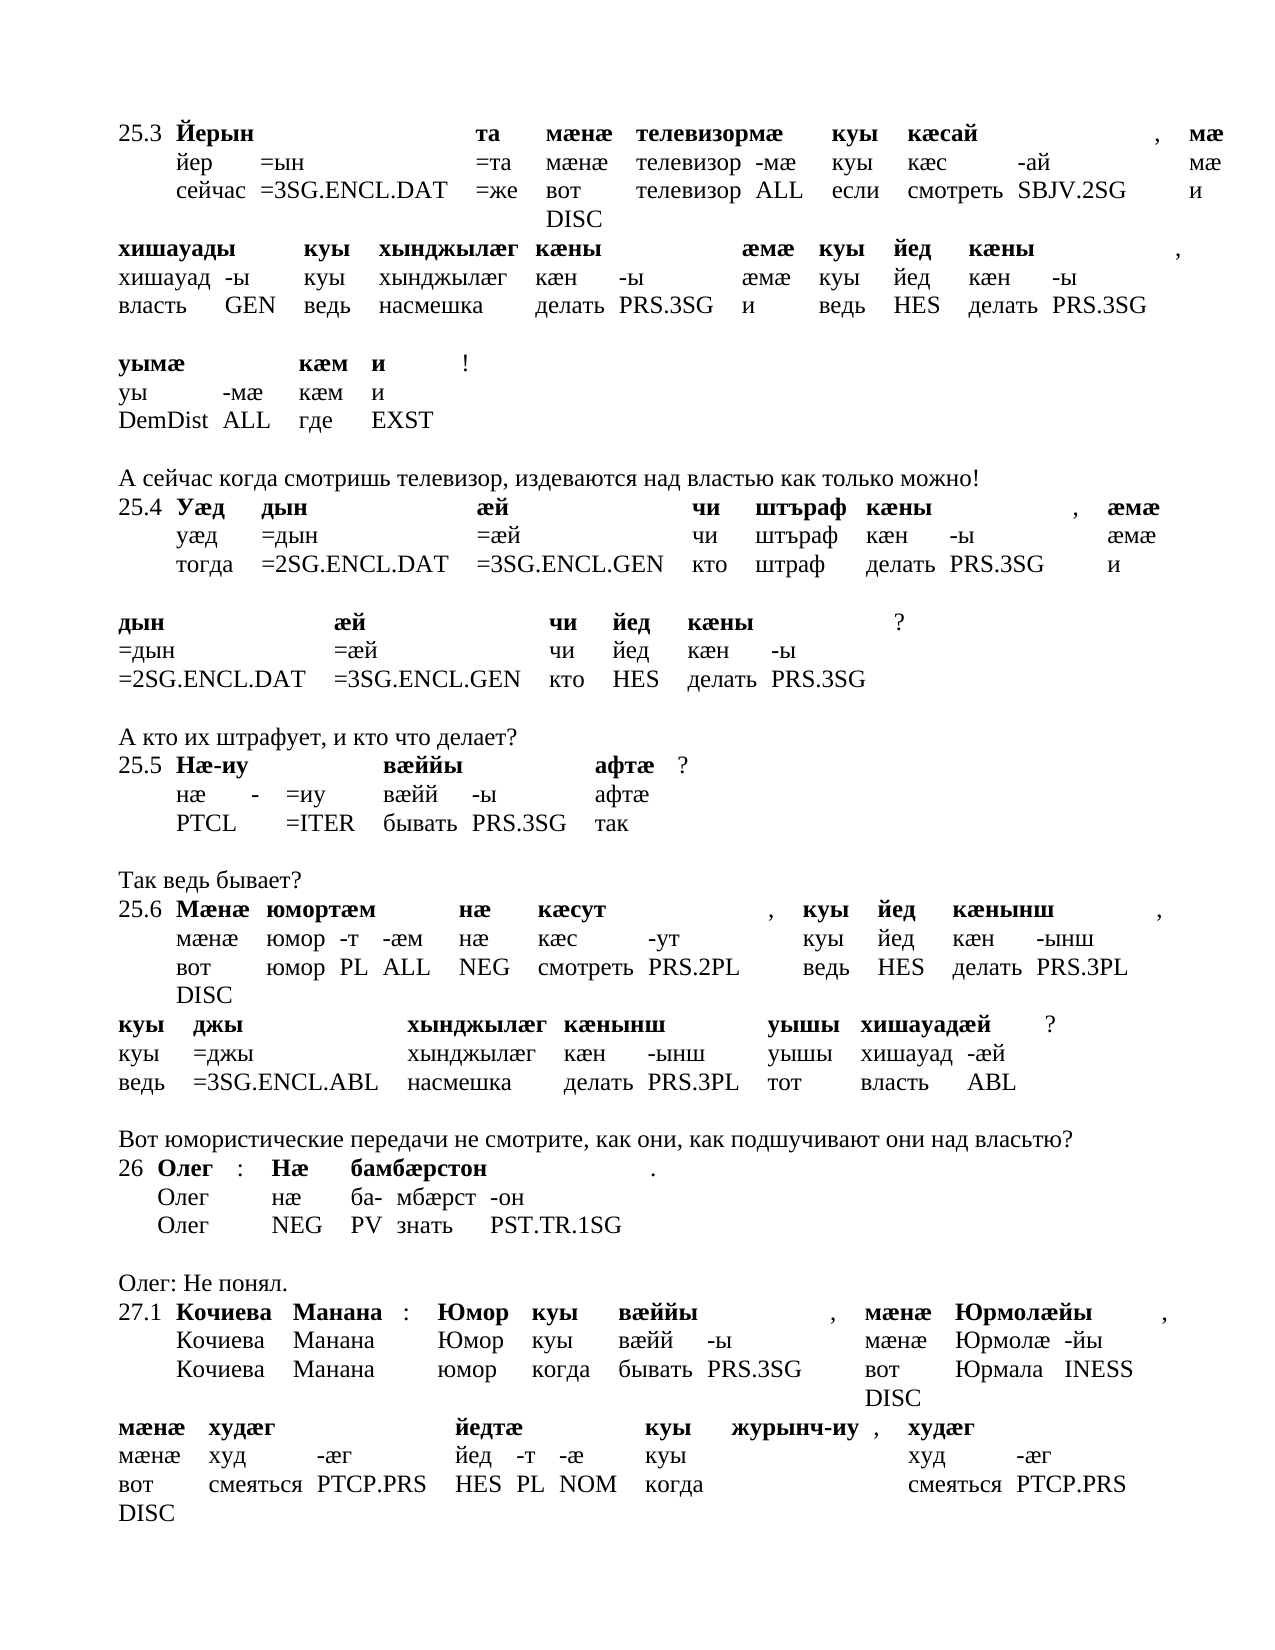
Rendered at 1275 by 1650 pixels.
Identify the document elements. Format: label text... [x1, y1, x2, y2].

text DISC [118, 1498, 194, 1527]
text мбæрст [396, 1182, 476, 1211]
text -ы [771, 636, 866, 664]
text хынджылæг [378, 262, 507, 291]
text HES [893, 291, 941, 319]
text æмæ [742, 262, 791, 291]
text йед [877, 923, 925, 952]
text чи [692, 521, 727, 549]
text Юрмолæйы [955, 1297, 1148, 1326]
text вот [176, 952, 238, 981]
text йед [893, 233, 954, 262]
text нæ [271, 1182, 323, 1211]
text , [1072, 492, 1093, 521]
text делать [535, 291, 605, 319]
text Юмор [437, 1326, 504, 1354]
text мæнæ [118, 1412, 194, 1441]
text : [237, 1153, 258, 1182]
text вæййы [618, 1297, 816, 1326]
text -ы [224, 262, 276, 291]
text =ын [260, 147, 448, 176]
text PRS.3PL [1036, 952, 1128, 981]
text йед [893, 262, 941, 291]
text уышы [767, 1038, 833, 1067]
text -мæ [755, 147, 804, 176]
text Так ведь бывает? [118, 866, 1249, 894]
text Юрмала [955, 1354, 1050, 1383]
text Мæнæ [176, 894, 252, 923]
text ! [461, 348, 482, 377]
text PRS.2PL [648, 952, 740, 981]
text Кочиева [176, 1354, 265, 1383]
text кæн [535, 262, 605, 291]
text А кто их штрафует, и кто что делает? [118, 722, 1249, 751]
text знать [396, 1211, 476, 1239]
text смотреть [538, 952, 634, 981]
text насмешка [407, 1067, 536, 1096]
text PRS.3SG [472, 808, 567, 837]
text PL [516, 1469, 545, 1498]
text Кочиева [176, 1326, 265, 1354]
text вот [546, 176, 608, 204]
text бамбæрстон [350, 1153, 636, 1182]
text если [832, 176, 880, 204]
text смеяться [208, 1469, 303, 1498]
text йед [612, 607, 673, 636]
text мæнæ [864, 1326, 927, 1354]
text кæны [866, 492, 1058, 521]
text хишауадæй [860, 1009, 1031, 1038]
text мæнæ [546, 147, 608, 176]
text куы [818, 233, 879, 262]
text ALL [382, 952, 431, 981]
text кæс [538, 923, 634, 952]
text и [742, 291, 791, 319]
text кæнынш [952, 894, 1142, 923]
text : [403, 1297, 424, 1326]
text =æй [333, 636, 521, 664]
text и [1189, 176, 1222, 204]
text и [1107, 549, 1156, 578]
text æмæ [1107, 492, 1170, 521]
text Кочиева [176, 1297, 279, 1326]
text кæн [866, 521, 936, 549]
text =æй [476, 521, 664, 549]
text куы [645, 1441, 704, 1469]
text худ [208, 1441, 303, 1469]
text ведь [818, 291, 866, 319]
text смотреть [907, 176, 1004, 204]
text SBJV.2SG [1017, 176, 1127, 204]
text чи [549, 636, 585, 664]
text =3SG.ENCL.GEN [333, 664, 521, 693]
text худ [908, 1441, 1002, 1469]
text куы [532, 1297, 604, 1326]
text =джы [193, 1038, 379, 1067]
text делать [968, 291, 1038, 319]
text кæсай [907, 118, 1140, 147]
text -ы [619, 262, 714, 291]
text насмешка [378, 291, 507, 319]
text HES [455, 1469, 502, 1498]
text Нæ [271, 1153, 337, 1182]
text æмæ [742, 233, 805, 262]
text - [251, 779, 272, 808]
text -он [490, 1182, 622, 1211]
text PRS.3SG [1052, 291, 1147, 319]
text Олег: Не понял. [118, 1268, 1249, 1297]
text та [475, 118, 532, 147]
text -йы [1064, 1326, 1134, 1354]
text =3SG.ENCL.GEN [476, 549, 664, 578]
text так [594, 808, 649, 837]
text æй [476, 492, 678, 521]
text нæ [176, 779, 237, 808]
text ? [1044, 1009, 1066, 1038]
text кæм [299, 348, 357, 377]
text ALL [755, 176, 804, 204]
text ведь [304, 291, 351, 319]
text ABL [967, 1067, 1017, 1096]
text , [1175, 233, 1196, 262]
text -æг [317, 1441, 427, 1469]
text вот [864, 1354, 927, 1383]
text юмор [266, 923, 326, 952]
text -æй [967, 1038, 1017, 1067]
text GEN [224, 291, 276, 319]
text йедтæ [455, 1412, 631, 1441]
text смеяться [908, 1469, 1002, 1498]
text 27.1 [118, 1297, 162, 1326]
text нæ [459, 894, 524, 923]
text хишауады [118, 233, 290, 262]
text Олег [157, 1211, 209, 1239]
text -т [516, 1441, 545, 1469]
text DISC [864, 1383, 941, 1412]
text 25.4 [118, 492, 162, 521]
text куы [803, 894, 864, 923]
text нæ [459, 923, 510, 952]
text 25.5 [118, 751, 162, 779]
text штраф [755, 549, 838, 578]
text æй [333, 607, 535, 636]
text штъраф [755, 492, 852, 521]
text хынджылæг [378, 233, 521, 262]
text бывать [618, 1354, 693, 1383]
text куы [304, 262, 351, 291]
text Вот юмористические передачи не смотрите, как они, как подшучивают они над власьтю? [118, 1124, 1249, 1153]
text юмор [437, 1354, 504, 1383]
text -æг [1016, 1441, 1127, 1469]
text бывать [383, 808, 458, 837]
text , [830, 1297, 851, 1326]
text -ынш [647, 1038, 740, 1067]
text PTCP.PRS [1016, 1469, 1127, 1498]
text кæм [299, 377, 343, 406]
text куы [118, 1009, 179, 1038]
text дын [261, 492, 463, 521]
text Юрмолæ [955, 1326, 1050, 1354]
text =2SG.ENCL.DAT [118, 664, 306, 693]
text ALL [222, 406, 271, 434]
text телевизор [636, 147, 741, 176]
text Манана [293, 1354, 375, 1383]
text и [371, 377, 434, 406]
text уымæ [118, 348, 285, 377]
text , [873, 1412, 894, 1441]
text PTCP.PRS [317, 1469, 427, 1498]
text =та [475, 147, 518, 176]
text кæн [952, 923, 1022, 952]
text и [371, 348, 447, 377]
text худæг [208, 1412, 441, 1441]
text мæнæ [176, 923, 238, 952]
text ? [894, 607, 915, 636]
text мæнæ [864, 1297, 941, 1326]
text вот [118, 1469, 181, 1498]
text NEG [271, 1211, 323, 1239]
text -ы [472, 779, 567, 808]
text Нæ-иу [176, 751, 369, 779]
text уышы [767, 1009, 847, 1038]
text штъраф [755, 521, 838, 549]
text Юмор [437, 1297, 518, 1326]
text куы [304, 233, 365, 262]
text Манана [293, 1326, 375, 1354]
text DISC [546, 204, 622, 233]
text PRS.3SG [771, 664, 866, 693]
text , [768, 894, 789, 923]
text куы [645, 1412, 718, 1441]
text 25.6 [118, 894, 162, 923]
text чи [692, 492, 741, 521]
text чи [549, 607, 598, 636]
text ведь [803, 952, 850, 981]
text когда [645, 1469, 704, 1498]
text =3SG.ENCL.DAT [260, 176, 448, 204]
text где [299, 406, 343, 434]
text -ынш [1036, 923, 1128, 952]
text -æм [382, 923, 431, 952]
text PST.TR.1SG [490, 1211, 622, 1239]
text ? [677, 751, 698, 779]
text PRS.3PL [647, 1067, 740, 1096]
text Манана [293, 1297, 389, 1326]
text =дын [118, 636, 306, 664]
text вæйй [618, 1326, 693, 1354]
text куы [532, 1326, 591, 1354]
text власть [118, 291, 211, 319]
text вæйй [383, 779, 458, 808]
text 25.3 [118, 118, 162, 147]
text делать [687, 664, 757, 693]
text когда [532, 1354, 591, 1383]
text PL [339, 952, 368, 981]
text . [650, 1153, 671, 1182]
text мæнæ [118, 1441, 181, 1469]
text PRS.3SG [707, 1354, 802, 1383]
text кæны [968, 233, 1161, 262]
text афтæ [594, 751, 663, 779]
text куы [118, 1038, 165, 1067]
text INESS [1064, 1354, 1134, 1383]
text =2SG.ENCL.DAT [261, 549, 449, 578]
text А сейчас когда смотришь телевизор, издеваются над властью как только можно! [118, 463, 1249, 492]
text юмор [266, 952, 326, 981]
text хишауад [860, 1038, 953, 1067]
text хишауад [118, 262, 211, 291]
text хынджылæг [407, 1009, 550, 1038]
text -æ [559, 1441, 617, 1469]
text кæн [968, 262, 1038, 291]
text кто [549, 664, 585, 693]
text йед [877, 894, 939, 923]
text NEG [459, 952, 510, 981]
text =дын [261, 521, 449, 549]
text мæ [1189, 118, 1235, 147]
text телевизормæ [636, 118, 818, 147]
text уы [118, 377, 208, 406]
text вæййы [383, 751, 581, 779]
text PV [350, 1211, 383, 1239]
text уæд [176, 521, 233, 549]
text PTCL [176, 808, 237, 837]
text йед [612, 636, 660, 664]
text мæнæ [546, 118, 622, 147]
text кæс [907, 147, 1004, 176]
text ведь [118, 1067, 165, 1096]
text кæны [687, 607, 880, 636]
text NOM [559, 1469, 617, 1498]
text куы [832, 147, 880, 176]
text =же [475, 176, 518, 204]
text 26 [118, 1153, 143, 1182]
text Йерын [176, 118, 462, 147]
text журынч-иу [731, 1412, 859, 1441]
text DemDist [118, 406, 208, 434]
text -ы [1052, 262, 1147, 291]
text -ы [707, 1326, 802, 1354]
text куы [818, 262, 866, 291]
text юмортæм [266, 894, 445, 923]
text PRS.3SG [949, 549, 1044, 578]
text Уæд [176, 492, 247, 521]
text -мæ [222, 377, 271, 406]
text хынджылæг [407, 1038, 536, 1067]
text дын [118, 607, 320, 636]
text афтæ [594, 779, 649, 808]
text йед [455, 1441, 502, 1469]
text куы [803, 923, 850, 952]
text кæсут [538, 894, 754, 923]
text кæны [535, 233, 728, 262]
text Олег [157, 1182, 209, 1211]
text кæнынш [564, 1009, 753, 1038]
text власть [860, 1067, 953, 1096]
text =иу [286, 779, 355, 808]
text =3SG.ENCL.ABL [193, 1067, 379, 1096]
text PRS.3SG [619, 291, 714, 319]
text сейчас [176, 176, 246, 204]
text , [1154, 118, 1175, 147]
text -ы [949, 521, 1044, 549]
text мæ [1189, 147, 1222, 176]
text -т [339, 923, 368, 952]
text , [1156, 894, 1177, 923]
text -ай [1017, 147, 1127, 176]
text тогда [176, 549, 233, 578]
text тот [767, 1067, 833, 1096]
text ба- [350, 1182, 383, 1211]
text HES [877, 952, 925, 981]
text делать [952, 952, 1022, 981]
text джы [193, 1009, 393, 1038]
text , [1161, 1297, 1182, 1326]
text кæн [564, 1038, 633, 1067]
text -ут [648, 923, 740, 952]
text DISC [176, 981, 252, 1009]
text делать [866, 549, 936, 578]
text HES [612, 664, 660, 693]
text куы [832, 118, 893, 147]
text йер [176, 147, 246, 176]
text телевизор [636, 176, 741, 204]
text Олег [157, 1153, 223, 1182]
text кæн [687, 636, 757, 664]
text делать [564, 1067, 633, 1096]
text EXST [371, 406, 434, 434]
text худæг [908, 1412, 1141, 1441]
text кто [692, 549, 727, 578]
text æмæ [1107, 521, 1156, 549]
text =ITER [286, 808, 355, 837]
